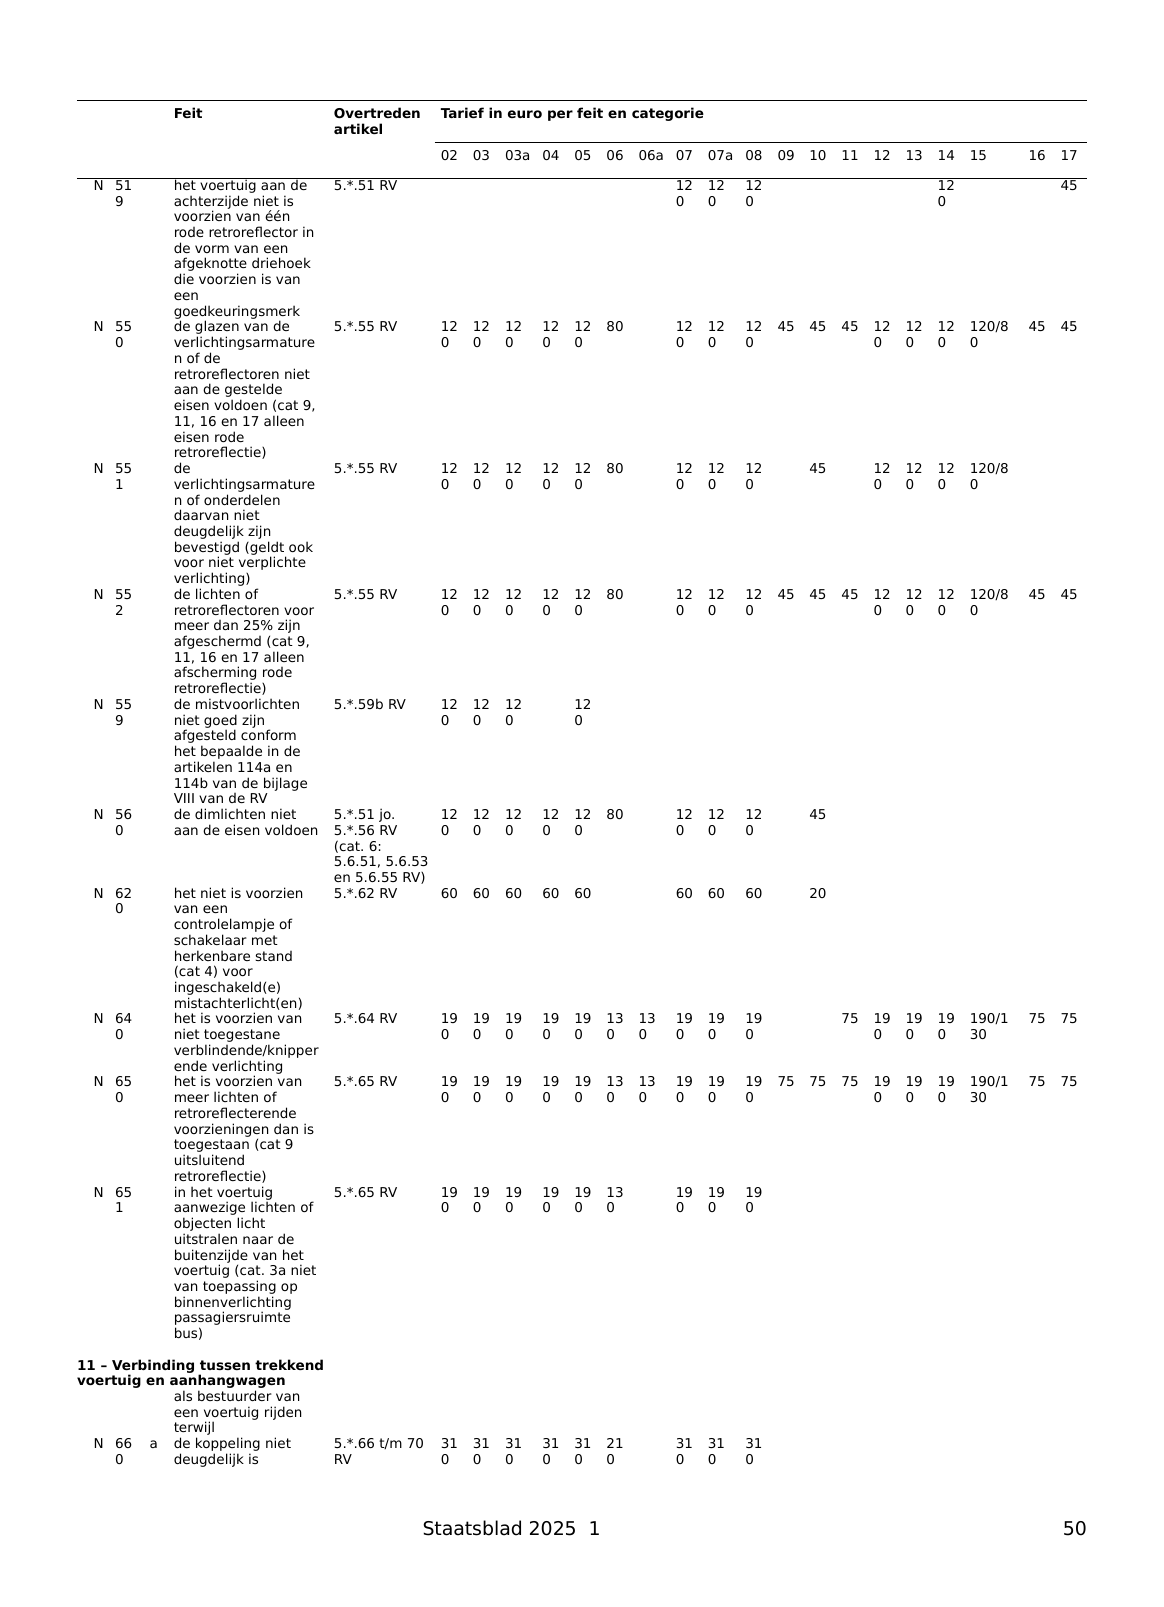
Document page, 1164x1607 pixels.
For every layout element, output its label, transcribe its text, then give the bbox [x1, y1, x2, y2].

table_cell [82, 1011, 87, 1074]
table_cell [899, 1389, 931, 1436]
table_cell N [88, 1184, 109, 1342]
table_cell 120 [899, 461, 931, 587]
table_cell de glazen van de verlichtingsarmaturen of de retroreflectoren niet aan de gestelde eisen voldoen (cat 9, 11, 16 en 17 alleen eisen rode retroreflectie) [168, 319, 328, 461]
table_cell 120 [536, 807, 568, 886]
table_cell 190 [435, 1184, 467, 1342]
table_cell 190 [868, 1011, 899, 1074]
table_cell [632, 697, 670, 807]
table_cell [771, 1011, 803, 1074]
table_cell [1054, 1342, 1087, 1357]
table_cell 02 [435, 143, 467, 178]
table_cell 120 [868, 319, 899, 461]
table_cell 80 [600, 587, 632, 697]
table_cell [499, 1342, 536, 1357]
table_cell [162, 1436, 167, 1467]
table_cell 190 [670, 1184, 702, 1342]
table_cell [144, 1184, 162, 1342]
table_cell 190/130 [964, 1011, 1022, 1074]
table_cell 03a [499, 143, 536, 178]
table_cell 190 [899, 1074, 931, 1184]
table_cell [77, 1074, 82, 1184]
table_cell [600, 697, 632, 807]
table_cell [82, 1389, 87, 1436]
table_cell 120 [739, 587, 771, 697]
table_cell N [88, 1074, 109, 1184]
table_cell 45 [1022, 319, 1054, 461]
table_cell als bestuurder van een voertuig rijden terwijl [168, 1389, 328, 1436]
table_cell 75 [1054, 1011, 1087, 1074]
table_cell 130 [632, 1011, 670, 1074]
table_cell 60 [739, 886, 771, 1011]
table_cell [499, 1389, 536, 1436]
table_cell 650 [109, 1074, 143, 1184]
table_cell [899, 886, 931, 1011]
table_cell 120 [499, 807, 536, 886]
table_cell [803, 1358, 835, 1389]
table_cell [771, 1342, 803, 1357]
table_cell 45 [835, 587, 867, 697]
table_cell 5.*.65 RV [328, 1184, 434, 1342]
table_cell 5.*.51 jo. 5.*.56 RV (cat. 6: 5.6.51, 5.6.53 en 5.6.55 RV) [328, 807, 434, 886]
table_cell [931, 1436, 963, 1467]
table_cell 5.*.55 RV [328, 587, 434, 697]
table_cell 120 [739, 319, 771, 461]
table_cell 190 [499, 1184, 536, 1342]
table_cell [467, 1342, 499, 1357]
table_cell [1054, 697, 1087, 807]
table_cell [1022, 1342, 1054, 1357]
table_cell 120 [435, 807, 467, 886]
table_cell [162, 461, 167, 587]
table_cell 190 [467, 1184, 499, 1342]
table_cell [536, 1358, 568, 1389]
table_cell 20 [803, 886, 835, 1011]
table_cell 190 [467, 1011, 499, 1074]
table_header [77, 101, 82, 142]
table_cell [1054, 461, 1087, 587]
table_cell [964, 179, 1022, 319]
table_cell 190 [702, 1184, 739, 1342]
table_cell 75 [1022, 1011, 1054, 1074]
table_cell [835, 461, 867, 587]
table_cell [328, 142, 434, 178]
table_cell N [88, 807, 109, 886]
table_cell [632, 1436, 670, 1467]
table_cell [600, 1342, 632, 1357]
table_cell 120 [467, 807, 499, 886]
table_cell 75 [835, 1074, 867, 1184]
table_cell 210 [600, 1436, 632, 1467]
table_cell 11 [835, 143, 867, 178]
table_cell [868, 1436, 899, 1467]
table_cell [670, 697, 702, 807]
table_cell [499, 1358, 536, 1389]
table_cell [868, 1358, 899, 1389]
table_cell [803, 1011, 835, 1074]
table_cell [803, 1436, 835, 1467]
table_cell [77, 461, 82, 587]
table_cell [931, 807, 963, 886]
table_cell [702, 1358, 739, 1389]
table_cell 120/80 [964, 319, 1022, 461]
table_cell [536, 1389, 568, 1436]
table_cell [568, 1342, 600, 1357]
table_cell [1022, 461, 1054, 587]
table_cell N [88, 697, 109, 807]
table_cell [1054, 807, 1087, 886]
table_cell [109, 1389, 143, 1436]
table_cell 120 [568, 697, 600, 807]
table_cell 120 [739, 807, 771, 886]
table_cell [77, 1342, 328, 1357]
table_cell 120/80 [964, 461, 1022, 587]
table_cell 120 [899, 319, 931, 461]
table_cell 651 [109, 1184, 143, 1342]
table_header Tarief in euro per feit en categorie [435, 101, 1087, 142]
table_cell [144, 142, 162, 178]
table_cell 120 [931, 461, 963, 587]
table_cell 120 [536, 461, 568, 587]
table_cell [632, 807, 670, 886]
table_cell 120 [568, 461, 600, 587]
table_cell [568, 179, 600, 319]
table_cell 130 [600, 1011, 632, 1074]
table_cell 120 [868, 587, 899, 697]
table_cell [771, 1358, 803, 1389]
table_cell [632, 1358, 670, 1389]
table_cell 60 [536, 886, 568, 1011]
table_cell [568, 1358, 600, 1389]
table_cell 551 [109, 461, 143, 587]
table_cell N [88, 461, 109, 587]
table_cell 310 [536, 1436, 568, 1467]
table_cell [931, 697, 963, 807]
table_cell [435, 1389, 467, 1436]
table_cell 120 [499, 461, 536, 587]
table_cell 190 [568, 1011, 600, 1074]
table_cell [536, 697, 568, 807]
table_cell [899, 1342, 931, 1357]
table_cell 75 [771, 1074, 803, 1184]
table_cell 190 [899, 1011, 931, 1074]
table_cell [328, 1389, 434, 1436]
table_cell de verlichtingsarmaturen of onderdelen daarvan niet deugdelijk zijn bevestigd (geldt ook voor niet verplichte verlichting) [168, 461, 328, 587]
table_cell [328, 1358, 434, 1389]
table_cell 45 [1054, 179, 1087, 319]
table_cell 310 [467, 1436, 499, 1467]
table_cell 60 [499, 886, 536, 1011]
table_cell [82, 1184, 87, 1342]
table_cell 190 [536, 1011, 568, 1074]
table_cell 120 [435, 697, 467, 807]
table_cell [1022, 1436, 1054, 1467]
table_cell 620 [109, 886, 143, 1011]
table_cell 190 [568, 1184, 600, 1342]
table_cell de dimlichten niet aan de eisen voldoen [168, 807, 328, 886]
table_cell [1054, 886, 1087, 1011]
table_cell 07 [670, 143, 702, 178]
table_cell [77, 179, 82, 319]
table_cell [899, 179, 931, 319]
table_cell 190 [467, 1074, 499, 1184]
table_cell [670, 1342, 702, 1357]
table_cell 120 [702, 461, 739, 587]
table_cell 17 [1054, 143, 1087, 178]
table_cell [144, 807, 162, 886]
table_cell [803, 1389, 835, 1436]
table_cell [77, 886, 82, 1011]
table_cell [82, 807, 87, 886]
table_cell [77, 319, 82, 461]
table_cell [1022, 697, 1054, 807]
table_cell [632, 179, 670, 319]
table_cell 190 [739, 1074, 771, 1184]
table_cell [568, 1389, 600, 1436]
table_cell 120 [702, 319, 739, 461]
table_cell 75 [835, 1011, 867, 1074]
table_cell [499, 179, 536, 319]
table_cell 5.*.64 RV [328, 1011, 434, 1074]
table_cell [964, 697, 1022, 807]
table_cell 09 [771, 143, 803, 178]
table_cell [739, 1389, 771, 1436]
table_cell 190 [435, 1074, 467, 1184]
table_cell [702, 697, 739, 807]
table_cell [931, 1342, 963, 1357]
table_cell [144, 179, 162, 319]
table_cell 16 [1022, 143, 1054, 178]
table_cell [600, 886, 632, 1011]
table_cell [144, 1011, 162, 1074]
table_cell [144, 886, 162, 1011]
table_cell [632, 587, 670, 697]
table_cell [868, 1184, 899, 1342]
table_cell [467, 1358, 499, 1389]
table_cell [835, 807, 867, 886]
table_cell 08 [739, 143, 771, 178]
table_cell [77, 1389, 82, 1436]
table_cell [77, 697, 82, 807]
table_cell 45 [771, 587, 803, 697]
table_cell [1054, 1184, 1087, 1342]
table_cell [835, 1184, 867, 1342]
table_cell [536, 1342, 568, 1357]
table_cell 190 [670, 1011, 702, 1074]
table_cell 120 [536, 319, 568, 461]
table_cell het is voorzien van meer lichten of retroreflecterende voorzieningen dan is toegestaan (cat 9 uitsluitend retroreflectie) [168, 1074, 328, 1184]
table_cell [77, 1184, 82, 1342]
table_cell 5.*.59b RV [328, 697, 434, 807]
table_cell [964, 886, 1022, 1011]
table_cell 75 [1054, 1074, 1087, 1184]
table_cell [868, 697, 899, 807]
table_cell [435, 179, 467, 319]
table_cell het is voorzien van niet toegestane verblindende/knipperende verlichting [168, 1011, 328, 1074]
table_cell 552 [109, 587, 143, 697]
table_header [162, 101, 167, 142]
table_cell in het voertuig aanwezige lichten of objecten licht uitstralen naar de buitenzijde van het voertuig (cat. 3a niet van toepassing op binnenverlichting passagiersruimte bus) [168, 1184, 328, 1342]
table_cell [162, 319, 167, 461]
table_cell 120 [467, 587, 499, 697]
table_cell [771, 1184, 803, 1342]
table_cell 11 – Verbinding tussen trekkend voertuig en aanhangwagen [77, 1358, 328, 1389]
table_cell 05 [568, 143, 600, 178]
table_cell N [88, 319, 109, 461]
table_cell [931, 1358, 963, 1389]
table_cell 130 [600, 1184, 632, 1342]
table_cell 310 [568, 1436, 600, 1467]
table_cell [82, 1074, 87, 1184]
table_cell 45 [803, 807, 835, 886]
table_cell 660 [109, 1436, 143, 1467]
table_cell [162, 807, 167, 886]
table_cell 75 [803, 1074, 835, 1184]
table_cell [1022, 179, 1054, 319]
table_cell [771, 461, 803, 587]
table_cell [467, 179, 499, 319]
table_cell [964, 807, 1022, 886]
table_cell [739, 1342, 771, 1357]
table_cell 120 [899, 587, 931, 697]
table_cell 12 [868, 143, 899, 178]
table_cell 120 [467, 461, 499, 587]
table_cell [162, 1074, 167, 1184]
table_cell [162, 886, 167, 1011]
table_cell 310 [702, 1436, 739, 1467]
table_cell [899, 1358, 931, 1389]
table_cell 120 [670, 807, 702, 886]
table_header [88, 101, 109, 142]
table_cell [803, 179, 835, 319]
table_cell [77, 142, 82, 178]
table_cell [144, 697, 162, 807]
table_cell [600, 179, 632, 319]
table_cell [835, 1342, 867, 1357]
table_cell 120 [702, 587, 739, 697]
table_cell 14 [931, 143, 963, 178]
table_cell [82, 1436, 87, 1467]
table_cell [162, 1389, 167, 1436]
table_cell [632, 1389, 670, 1436]
table_cell de mistvoorlichten niet goed zijn afgesteld conform het bepaalde in de artikelen 114a en 114b van de bijlage VIII van de RV [168, 697, 328, 807]
table_cell [931, 886, 963, 1011]
table_cell 640 [109, 1011, 143, 1074]
table_cell [467, 1389, 499, 1436]
table_cell 10 [803, 143, 835, 178]
table_cell 130 [600, 1074, 632, 1184]
table_cell 120 [868, 461, 899, 587]
table_cell [168, 142, 328, 178]
table_cell 13 [899, 143, 931, 178]
table_cell 45 [803, 587, 835, 697]
table_header [144, 101, 162, 142]
table_cell 190/130 [964, 1074, 1022, 1184]
table_cell [702, 1389, 739, 1436]
table_cell [144, 319, 162, 461]
table_cell [899, 1436, 931, 1467]
table_cell [670, 1358, 702, 1389]
table_cell [835, 1358, 867, 1389]
table_header Overtreden artikel [328, 101, 434, 142]
table_cell [899, 1184, 931, 1342]
table_cell de koppeling niet deugdelijk is [168, 1436, 328, 1467]
table_cell [1022, 1389, 1054, 1436]
table_cell [162, 1011, 167, 1074]
table_cell 120 [670, 587, 702, 697]
table_cell [435, 1358, 467, 1389]
table_cell [1054, 1358, 1087, 1389]
table_cell 120 [670, 461, 702, 587]
table_cell [899, 697, 931, 807]
table_cell 120 [568, 807, 600, 886]
table_cell 190 [435, 1011, 467, 1074]
table_cell 120 [670, 319, 702, 461]
table_cell [632, 461, 670, 587]
table_cell [144, 461, 162, 587]
table_cell [868, 179, 899, 319]
table_cell [82, 461, 87, 587]
table_cell [162, 697, 167, 807]
table_cell N [88, 1436, 109, 1467]
table_cell [771, 1389, 803, 1436]
table_cell [82, 587, 87, 697]
table_cell 120 [931, 179, 963, 319]
table_cell 190 [536, 1184, 568, 1342]
table_cell [109, 142, 143, 178]
table_cell 519 [109, 179, 143, 319]
table_cell [162, 142, 167, 178]
table_cell 120 [931, 587, 963, 697]
table_cell 120 [739, 179, 771, 319]
table_cell [600, 1389, 632, 1436]
table_cell [88, 1389, 109, 1436]
table_cell [835, 886, 867, 1011]
table_cell [1022, 1184, 1054, 1342]
table_cell 550 [109, 319, 143, 461]
table_cell [82, 179, 87, 319]
table_cell 120 [670, 179, 702, 319]
table_cell [868, 1389, 899, 1436]
table_cell 120 [499, 587, 536, 697]
table_cell [771, 179, 803, 319]
table_cell 120/80 [964, 587, 1022, 697]
table_cell N [88, 1011, 109, 1074]
table_cell 310 [739, 1436, 771, 1467]
table_cell [82, 319, 87, 461]
table_cell [144, 1389, 162, 1436]
table_cell 120 [568, 319, 600, 461]
table_cell 45 [835, 319, 867, 461]
table_cell 80 [600, 461, 632, 587]
table_cell [868, 1342, 899, 1357]
table_cell N [88, 587, 109, 697]
table_cell het niet is voorzien van een controlelampje of schakelaar met herkenbare stand (cat 4) voor ingeschakeld(e) mistachterlicht(en) [168, 886, 328, 1011]
table_cell [162, 587, 167, 697]
table_cell 06 [600, 143, 632, 178]
table_cell [1054, 1389, 1087, 1436]
table_cell 03 [467, 143, 499, 178]
table_cell [803, 1342, 835, 1357]
table_cell [835, 697, 867, 807]
table_cell 60 [670, 886, 702, 1011]
table_cell 190 [702, 1074, 739, 1184]
table_cell 45 [803, 319, 835, 461]
table_cell [77, 1011, 82, 1074]
table_cell 120 [702, 179, 739, 319]
table_cell 120 [435, 461, 467, 587]
table_cell [435, 1342, 467, 1357]
table_cell de lichten of retroreflectoren voor meer dan 25% zijn afgeschermd (cat 9, 11, 16 en 17 alleen afscherming rode retroreflectie) [168, 587, 328, 697]
table_cell [632, 1342, 670, 1357]
table_cell [162, 1184, 167, 1342]
table_cell 45 [803, 461, 835, 587]
table_cell 80 [600, 319, 632, 461]
table_cell [1022, 807, 1054, 886]
table_cell 60 [467, 886, 499, 1011]
table_cell 190 [931, 1074, 963, 1184]
table_cell [82, 886, 87, 1011]
table_cell [536, 179, 568, 319]
table_cell 45 [1022, 587, 1054, 697]
table_cell 60 [702, 886, 739, 1011]
table_cell 130 [632, 1074, 670, 1184]
table_cell [1054, 1436, 1087, 1467]
table_cell 120 [931, 319, 963, 461]
table_cell 80 [600, 807, 632, 886]
table_cell 120 [435, 587, 467, 697]
table_header [109, 101, 143, 142]
table_cell 45 [1054, 587, 1087, 697]
table_header [82, 101, 87, 142]
table_cell [1022, 1358, 1054, 1389]
table_cell [162, 179, 167, 319]
table_cell [771, 1436, 803, 1467]
table_cell [82, 697, 87, 807]
table_cell 75 [1022, 1074, 1054, 1184]
table_cell 04 [536, 143, 568, 178]
table_cell [964, 1389, 1022, 1436]
table_cell N [88, 179, 109, 319]
table_cell [868, 807, 899, 886]
table_cell 190 [739, 1184, 771, 1342]
table_cell het voertuig aan de achterzijde niet is voorzien van één rode retroreflector in de vorm van een afgeknotte driehoek die voorzien is van een goedkeuringsmerk [168, 179, 328, 319]
table_cell [144, 1074, 162, 1184]
table_cell 45 [771, 319, 803, 461]
table_cell 310 [499, 1436, 536, 1467]
table_cell [632, 886, 670, 1011]
table_cell [931, 1389, 963, 1436]
table_cell 120 [467, 697, 499, 807]
table_cell [328, 1342, 434, 1357]
table_cell N [88, 886, 109, 1011]
table_cell [771, 886, 803, 1011]
table_cell [670, 1389, 702, 1436]
table_cell [964, 1358, 1022, 1389]
table_cell a [144, 1436, 162, 1467]
table_cell [835, 1389, 867, 1436]
table_cell [702, 1342, 739, 1357]
table_cell [803, 697, 835, 807]
table_cell 5.*.55 RV [328, 461, 434, 587]
table_cell 560 [109, 807, 143, 886]
table_cell 190 [868, 1074, 899, 1184]
table_cell [931, 1184, 963, 1342]
table_cell 5.*.51 RV [328, 179, 434, 319]
table_cell 5.*.66 t/m 70 RV [328, 1436, 434, 1467]
table_cell 15 [964, 143, 1022, 178]
table_cell 120 [499, 319, 536, 461]
table_cell 120 [499, 697, 536, 807]
table_cell [600, 1358, 632, 1389]
table_cell [964, 1184, 1022, 1342]
table_cell 190 [931, 1011, 963, 1074]
table_cell 190 [670, 1074, 702, 1184]
table_cell 190 [499, 1074, 536, 1184]
table_cell 120 [568, 587, 600, 697]
table_cell 120 [739, 461, 771, 587]
table_cell 190 [702, 1011, 739, 1074]
table_cell [739, 697, 771, 807]
table_cell 120 [467, 319, 499, 461]
table_header Feit [168, 101, 328, 142]
table_cell 60 [435, 886, 467, 1011]
table_cell [868, 886, 899, 1011]
table_cell 120 [435, 319, 467, 461]
table_cell 190 [739, 1011, 771, 1074]
table_cell [77, 807, 82, 886]
table_cell 120 [536, 587, 568, 697]
table_cell [88, 142, 109, 178]
table_cell [835, 1436, 867, 1467]
table_cell 07a [702, 143, 739, 178]
table_cell 60 [568, 886, 600, 1011]
table_cell [803, 1184, 835, 1342]
table_cell 559 [109, 697, 143, 807]
table_cell [771, 697, 803, 807]
table_cell 06a [632, 143, 670, 178]
table_cell 190 [536, 1074, 568, 1184]
table_cell [144, 587, 162, 697]
table_cell 5.*.55 RV [328, 319, 434, 461]
table_cell [82, 142, 87, 178]
table_cell [739, 1358, 771, 1389]
table_cell [77, 1436, 82, 1467]
table_cell [632, 319, 670, 461]
table_cell [964, 1436, 1022, 1467]
table_cell [835, 179, 867, 319]
table_cell 5.*.62 RV [328, 886, 434, 1011]
table_cell 190 [499, 1011, 536, 1074]
table_cell 5.*.65 RV [328, 1074, 434, 1184]
table_cell [964, 1342, 1022, 1357]
table_cell [771, 807, 803, 886]
table_cell 120 [702, 807, 739, 886]
table_cell 310 [670, 1436, 702, 1467]
table_cell 45 [1054, 319, 1087, 461]
table_cell [77, 587, 82, 697]
table_cell [632, 1184, 670, 1342]
table_cell [1022, 886, 1054, 1011]
table_cell 190 [568, 1074, 600, 1184]
table_cell 310 [435, 1436, 467, 1467]
table_cell [899, 807, 931, 886]
